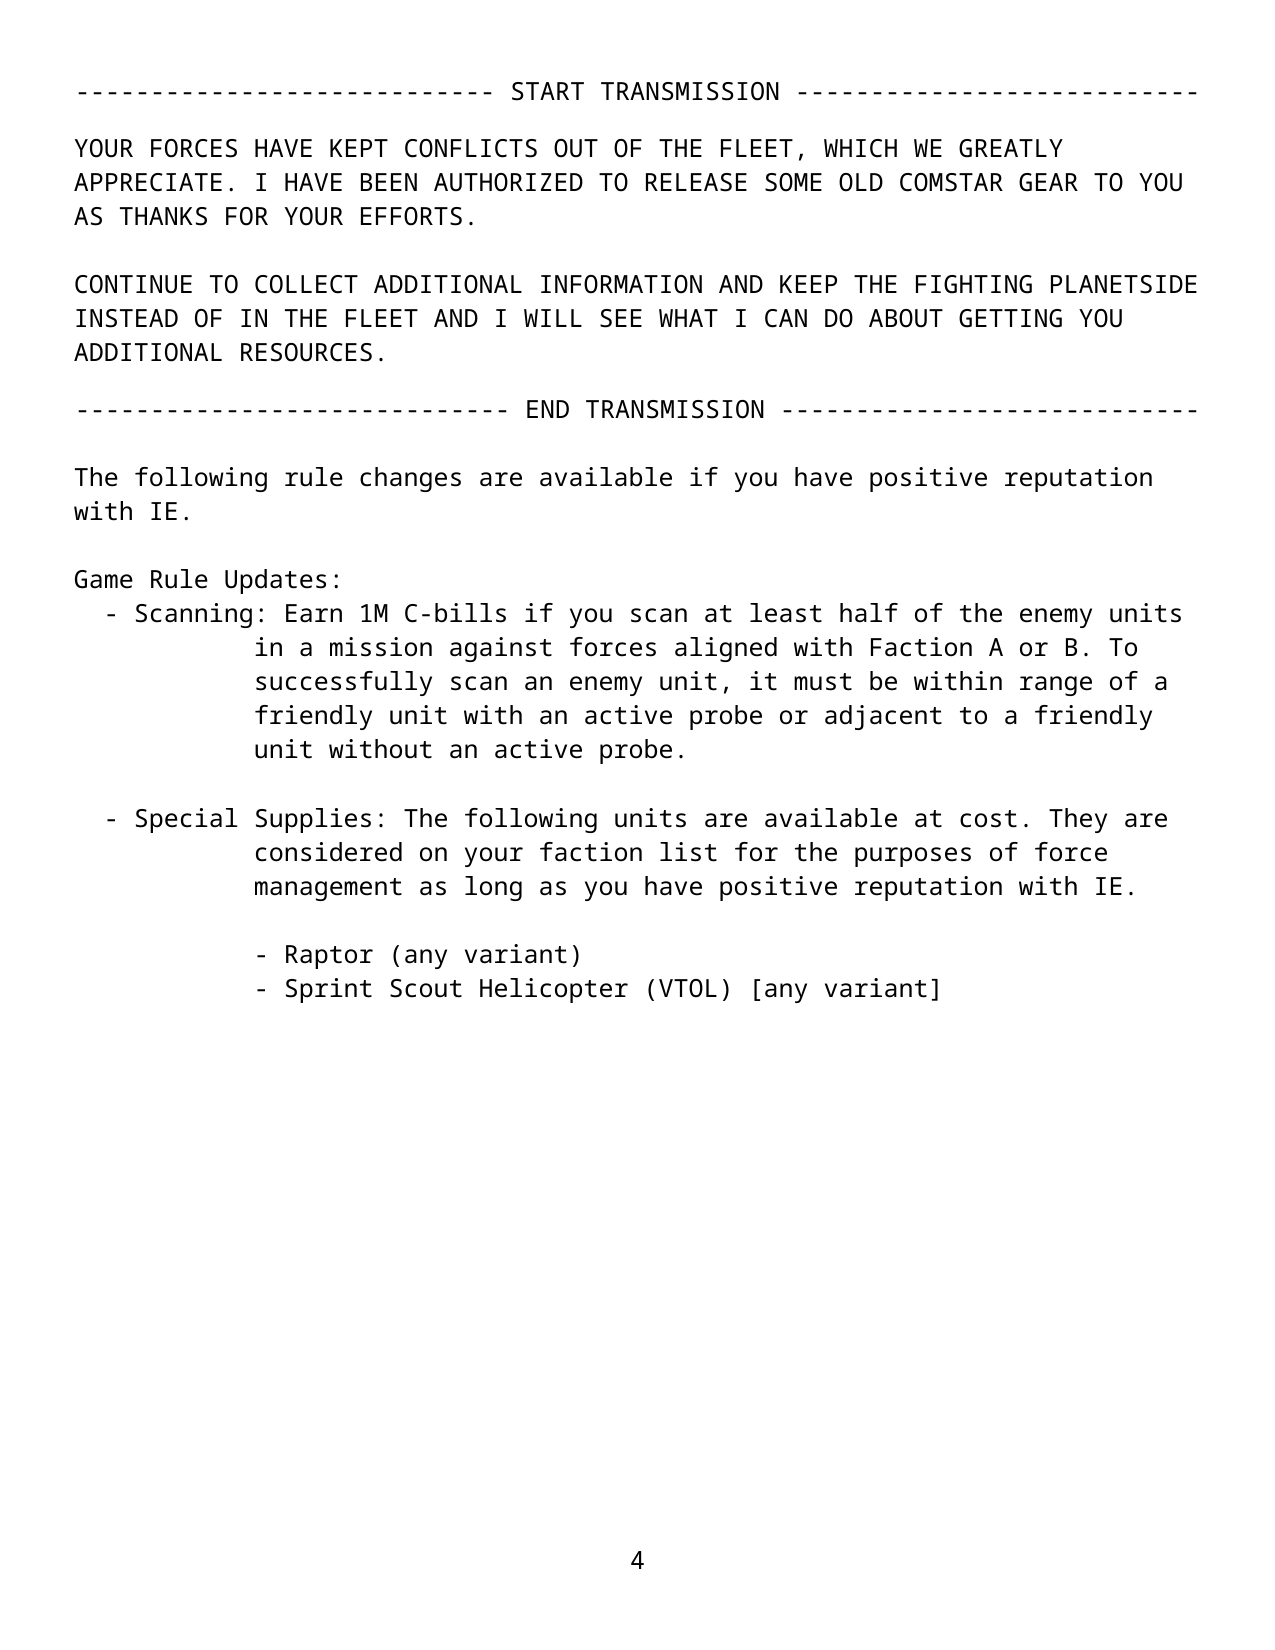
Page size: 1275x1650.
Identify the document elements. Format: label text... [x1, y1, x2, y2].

text ---------------------------- START TRANSMISSION --------------------------- [73, 73, 1201, 108]
text CONTINUE TO COLLECT ADDITIONAL INFORMATION AND KEEP THE FIGHTING PLANETSIDE INSTEAD OF IN THE FLEET AND I WILL SEE WHAT I CAN DO ABOUT GETTING YOU ADDITIONAL RESOURCES. [73, 267, 1201, 369]
text friendly unit with an active probe or adjacent to a friendly [73, 698, 1201, 732]
text management as long as you have positive reputation with IE. [73, 868, 1201, 902]
text YOUR FORCES HAVE KEPT CONFLICTS OUT OF THE FLEET, WHICH WE GREATLY APPRECIATE. I HAVE BEEN AUTHORIZED TO RELEASE SOME OLD COMSTAR GEAR TO YOU AS THANKS FOR YOUR EFFORTS. [73, 108, 1201, 232]
text in a mission against forces aligned with Faction A or B. To [73, 630, 1201, 664]
text - Special Supplies: The following units are available at cost. They are [73, 800, 1201, 834]
text - Raptor (any variant) [73, 936, 1201, 971]
text considered on your faction list for the purposes of force [73, 834, 1201, 868]
text ----------------------------- END TRANSMISSION ---------------------------- [73, 369, 1201, 426]
text Game Rule Updates: [73, 562, 1201, 596]
text - Sprint Scout Helicopter (VTOL) [any variant] [73, 971, 1201, 1004]
text The following rule changes are available if you have positive reputation with IE. [73, 459, 1201, 528]
text successfully scan an enemy unit, it must be within range of a [73, 664, 1201, 698]
text - Scanning: Earn 1M C-bills if you scan at least half of the enemy units [73, 596, 1201, 630]
text unit without an active probe. [73, 732, 1201, 766]
